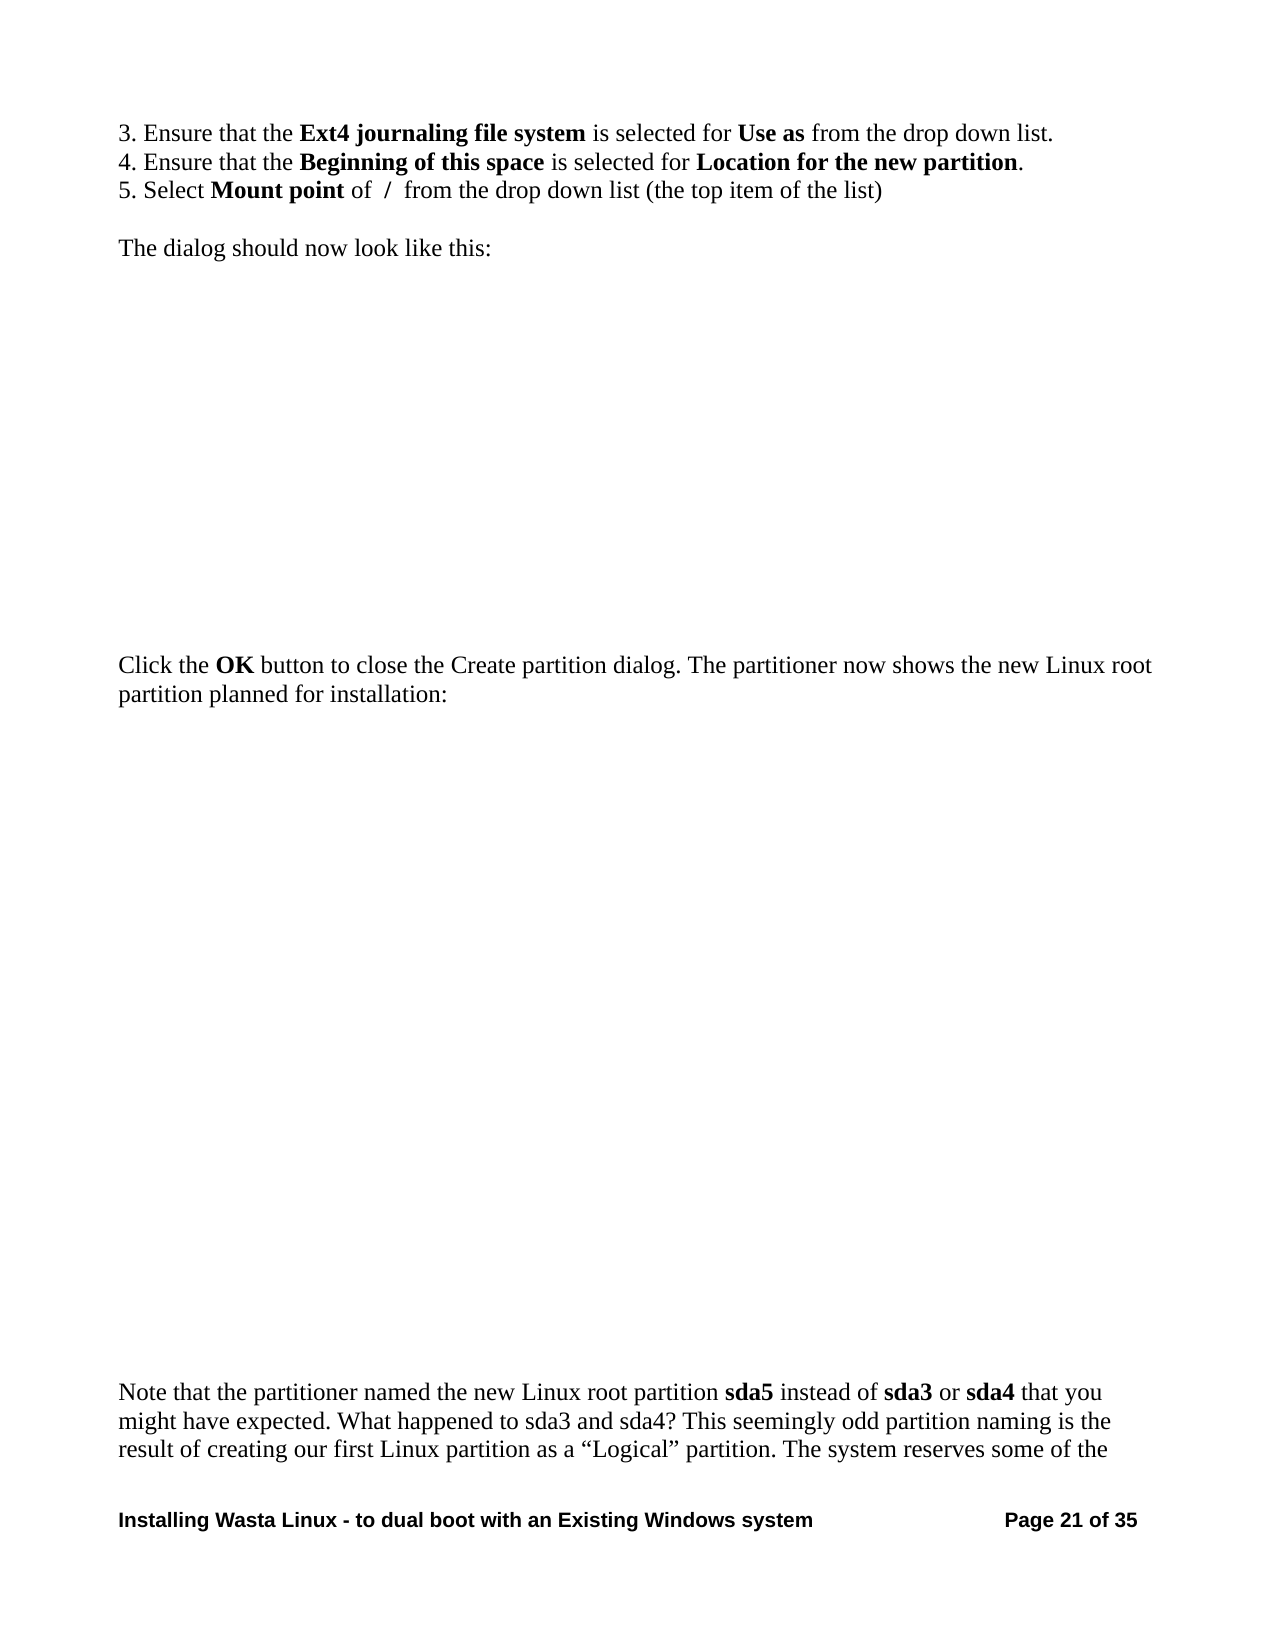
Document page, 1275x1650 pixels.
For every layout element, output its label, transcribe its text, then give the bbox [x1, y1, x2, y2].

text Click the OK button to close the Create partition dialog. The partitioner now shows the new Linux root partition planned for installation: [118, 650, 1157, 707]
text 3. Ensure that the Ext4 journaling file system is selected for Use as from the drop down list. [118, 118, 1157, 147]
text Note that the partitioner named the new Linux root partition sda5 instead of sda3 or sda4 that you might have expected. What happened to sda3 and sda4? This seemingly odd partition naming is the result of creating our first Linux partition as a “Logical” partition. The system reserves some of the [118, 1377, 1157, 1463]
text The dialog should now look like this: [118, 233, 1157, 262]
text 5. Select Mount point of / from the drop down list (the top item of the list) [118, 176, 1157, 204]
text 4. Ensure that the Beginning of this space is selected for Location for the new partition. [118, 147, 1157, 176]
